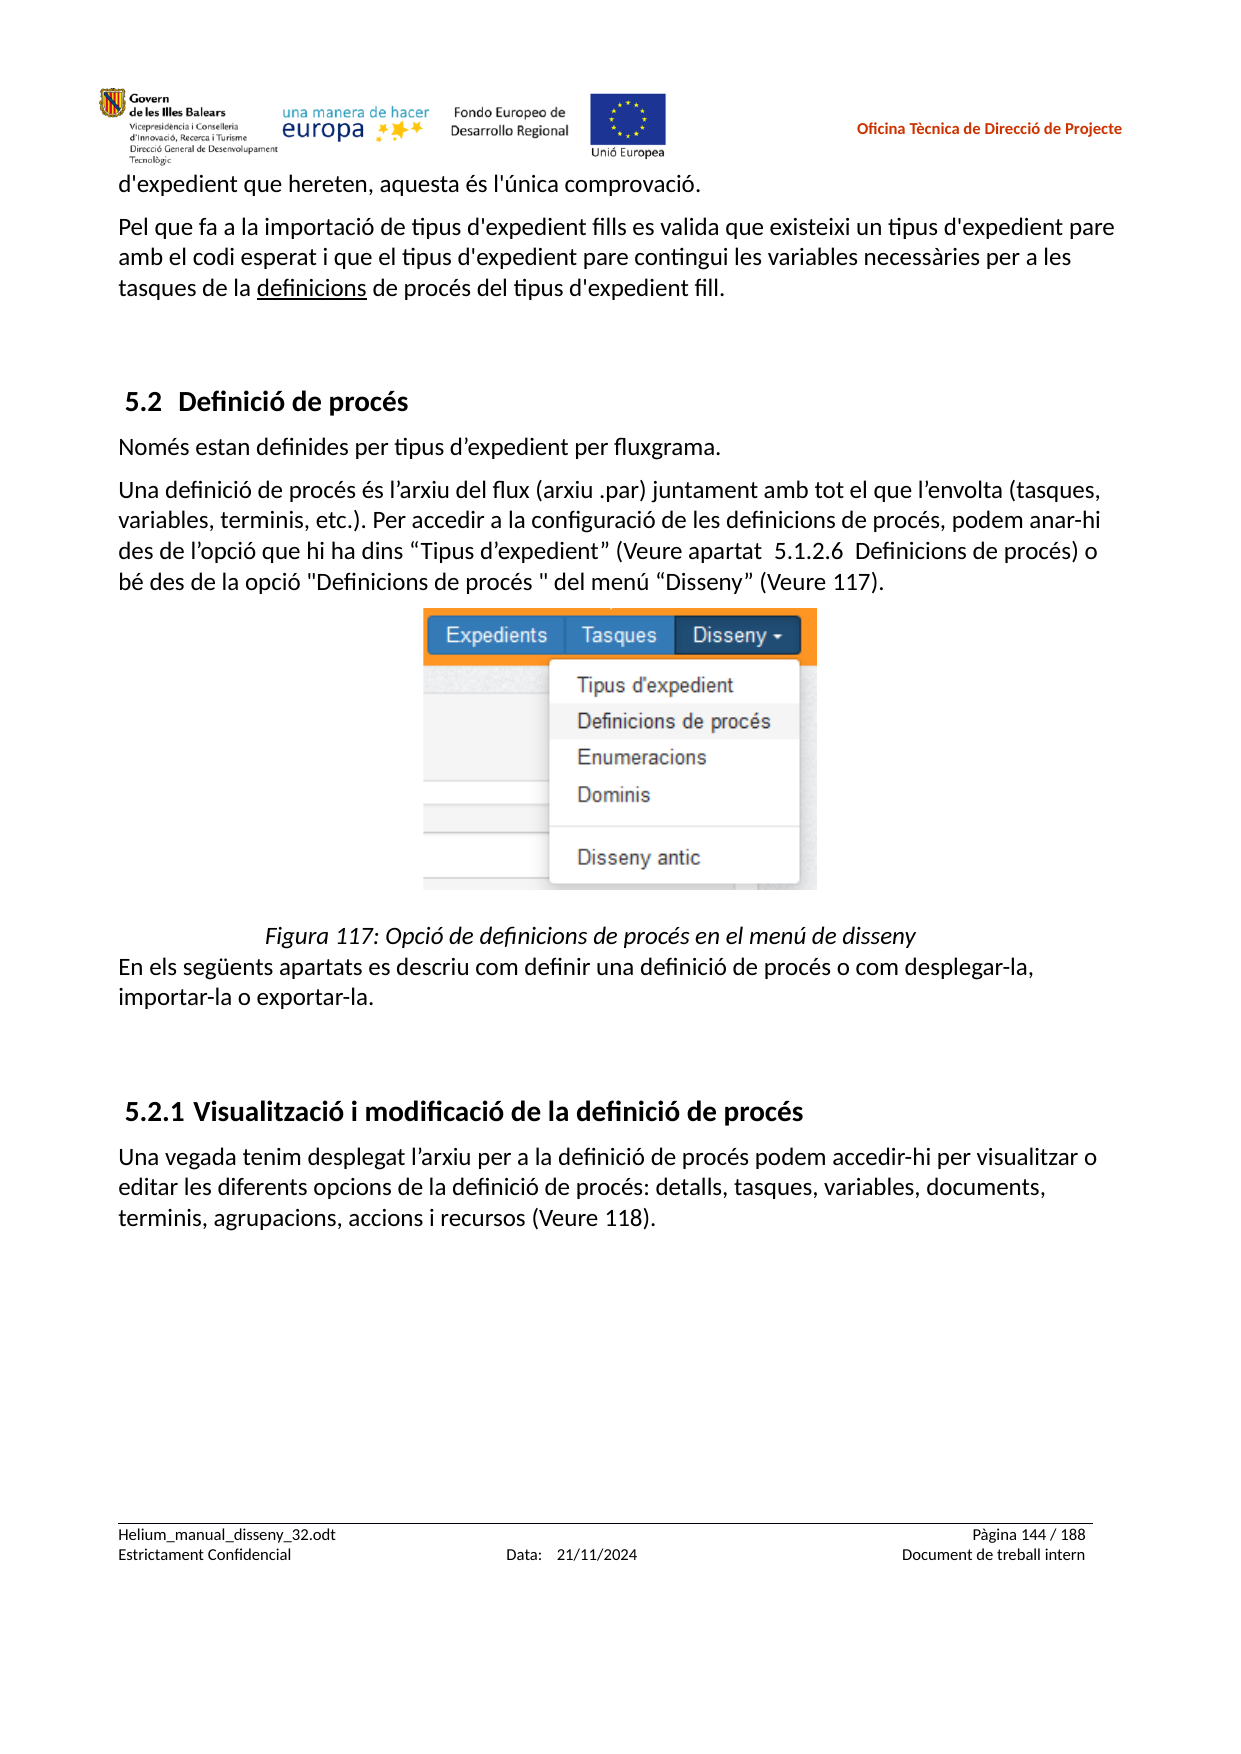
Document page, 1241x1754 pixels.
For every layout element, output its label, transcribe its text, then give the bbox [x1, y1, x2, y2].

text En els següents apartats es descriu com definir una definició de procés o com desplegar-la, importar-la o exportar-la. [118, 919, 1122, 1012]
subtitle Visualització i modificació de la definició de procés [118, 1093, 1122, 1128]
text Una vegada tenim desplegat l’arxiu per a la definició de procés podem accedir-hi per visualitzar o editar les diferents opcions de la definició de procés: detalls, tasques, variables, documents, terminis, agrupacions, accions i recursos (Veure 118). [118, 1141, 1122, 1232]
text Només estan definides per tipus d’expedient per fluxgrama. [118, 431, 1122, 462]
subtitle Definició de procés [118, 383, 1122, 419]
text Figura 117: Opció de definicions de procés en el menú de disseny [265, 919, 975, 951]
text Una definició de procés és l’arxiu del flux (arxiu .par) juntament amb tot el que l’envolta (tasques, variables, terminis, etc.). Per accedir a la configuració de les definicions de procés, podem anar-hi des de l’opció que hi ha dins “Tipus d’expedient” (Veure apartat 5.1.2.6 Definicions de procés) o bé des de la opció "Definicions de procés " del menú “Disseny” (Veure 117). [118, 474, 1122, 596]
picture [99, 87, 668, 166]
text Pel que fa a la importació de tipus d'expedient fills es valida que existeixi un tipus d'expedient pare amb el codi esperat i que el tipus d'expedient pare contingui les variables necessàries per a les tasques de la definicions de procés del tipus d'expedient fill. [118, 211, 1122, 302]
text d'expedient que hereten, aquesta és l'única comprovació. [118, 168, 1122, 198]
picture [423, 608, 817, 890]
